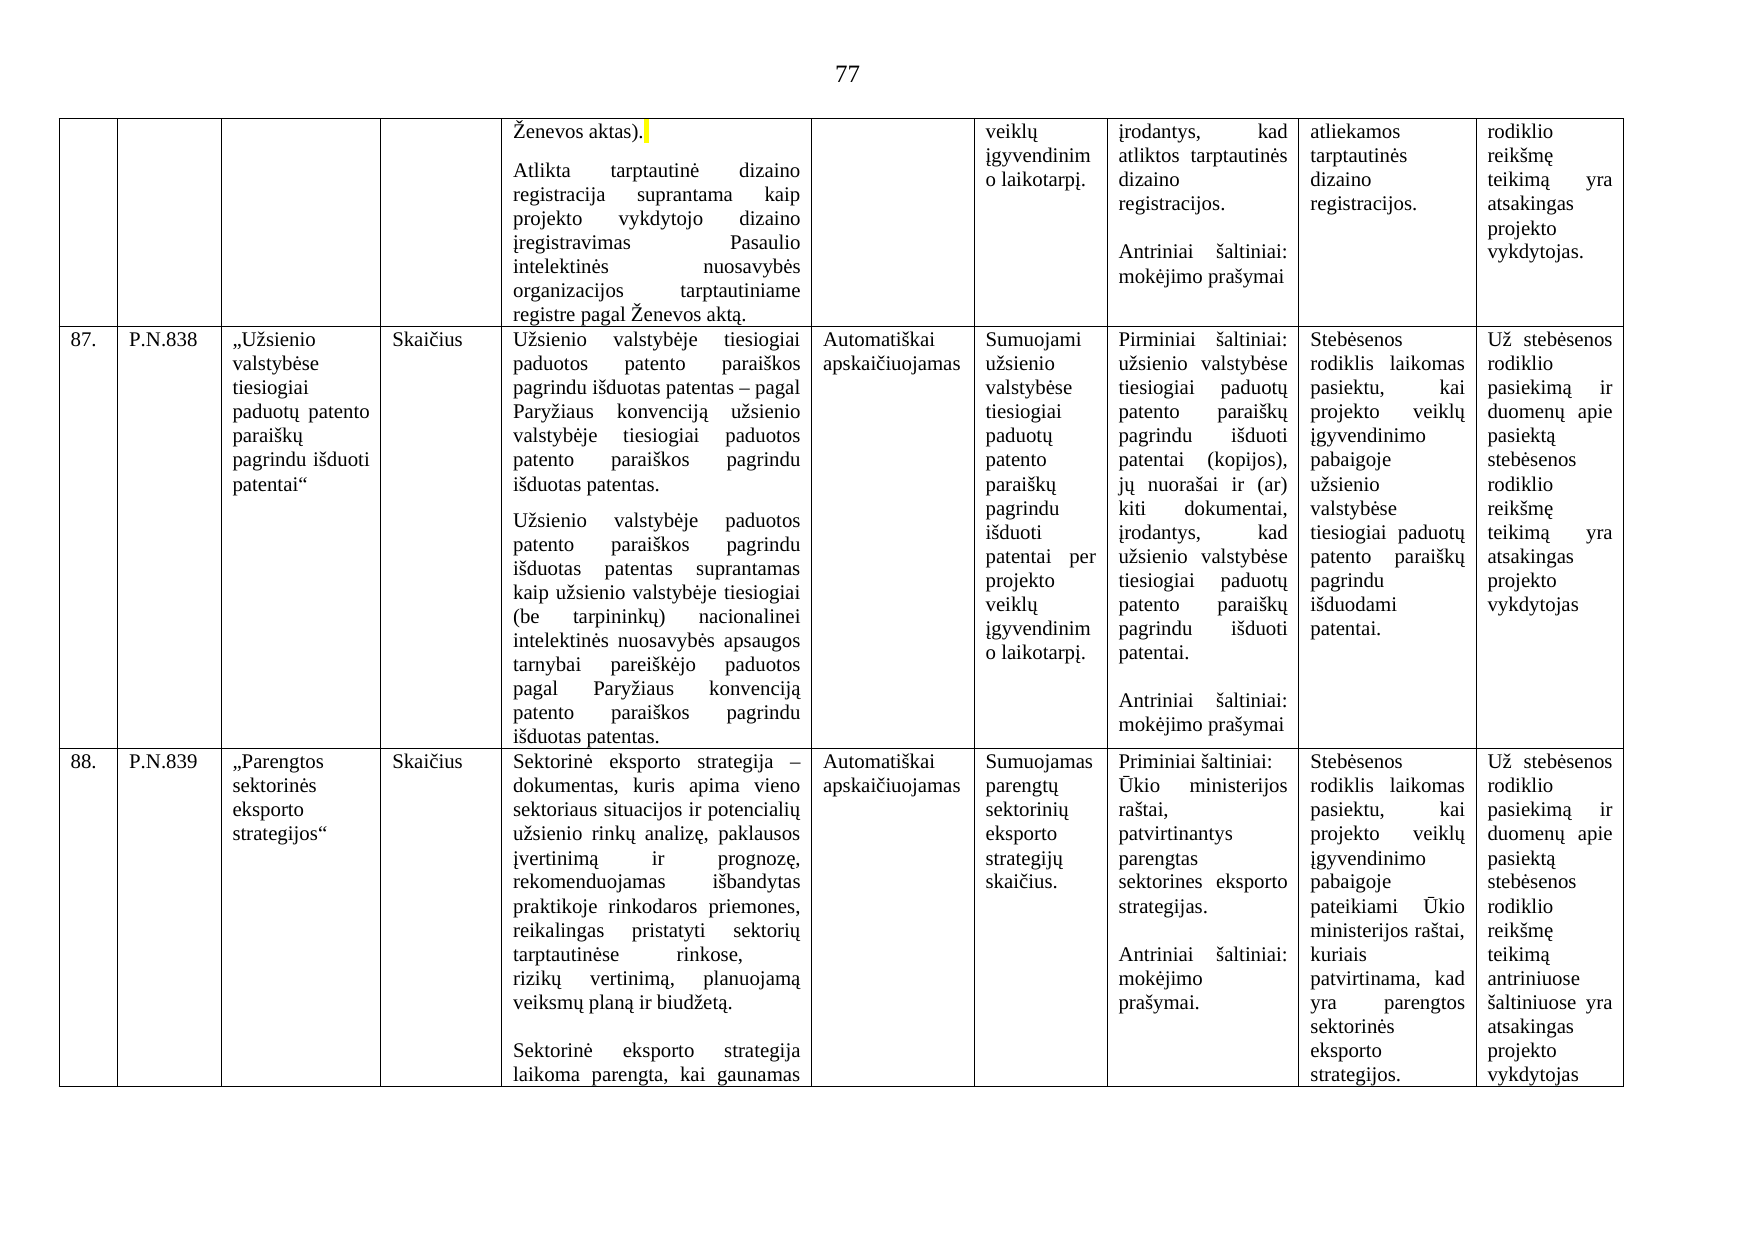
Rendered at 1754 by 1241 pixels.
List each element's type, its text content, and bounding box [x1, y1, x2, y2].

table_cell P.N.839 [118, 749, 221, 1086]
table_cell Skaičius [381, 749, 501, 1086]
table_cell P.N.838 [118, 327, 221, 748]
table_cell Užsienio valstybėje tiesiogiai paduotos patento paraiškos pagrindu išduotas patentas – pagal Paryžiaus konvenciją užsienio valstybėje tiesiogiai paduotos patento paraiškos pagrindu išduotas patentas. Užsienio valstybėje paduotos patento paraiškos pagrindu išduotas patentas suprantamas kaip užsienio valstybėje tiesiogiai (be tarpininkų) nacionalinei intelektinės nuosavybės apsaugos tarnybai pareiškėjo paduotos pagal Paryžiaus konvenciją patento paraiškos pagrindu išduotas patentas. [502, 327, 811, 748]
table_cell Už stebėsenos rodiklio pasiekimą ir duomenų apie pasiektą stebėsenos rodiklio reikšmę teikimą antriniuose šaltiniuose yra atsakingas projekto vykdytojas [1477, 749, 1623, 1086]
table_cell Sumuojamas parengtų sektorinių eksporto strategijų skaičius. [975, 749, 1107, 1086]
table_cell [381, 119, 501, 326]
table_cell [222, 119, 380, 326]
table_cell 88. [60, 749, 117, 1086]
table_cell rodiklio reikšmę teikimą yra atsakingas projekto vykdytojas. [1477, 119, 1623, 326]
table_cell [118, 119, 221, 326]
table_cell Stebėsenos rodiklis laikomas pasiektu, kai projekto veiklų įgyvendinimo pabaigoje pateikiami Ūkio ministerijos raštai, kuriais patvirtinama, kad yra parengtos sektorinės eksporto strategijos. [1299, 749, 1476, 1086]
table_cell Sektorinė eksporto strategija – dokumentas, kuris apima vieno sektoriaus situacijos ir potencialių užsienio rinkų analizę, paklausos įvertinimą ir prognozę, rekomenduojamas išbandytas praktikoje rinkodaros priemones, reikalingas pristatyti sektorių tarptautinėse rinkose, rizikų vertinimą, planuojamą veiksmų planą ir biudžetą. Sektorinė eksporto strategija laikoma parengta, kai gaunamas [502, 749, 811, 1086]
table_cell „Užsienio valstybėse tiesiogiai paduotų patento paraiškų pagrindu išduoti patentai“ [222, 327, 380, 748]
table_cell atliekamos tarptautinės dizaino registracijos. [1299, 119, 1476, 326]
table_cell „Parengtos sektorinės eksporto strategijos“ [222, 749, 380, 1086]
table_cell Automatiškai apskaičiuojamas [812, 749, 974, 1086]
table_cell Automatiškai apskaičiuojamas [812, 327, 974, 748]
table_cell 87. [60, 327, 117, 748]
table_cell Sumuojami užsienio valstybėse tiesiogiai paduotų patento paraiškų pagrindu išduoti patentai per projekto veiklų įgyvendinimo laikotarpį. [975, 327, 1107, 748]
table_cell Ženevos aktas). Atlikta tarptautinė dizaino registracija suprantama kaip projekto vykdytojo dizaino įregistravimas Pasaulio intelektinės nuosavybės organizacijos tarptautiniame registre pagal Ženevos aktą. [502, 119, 811, 326]
table_cell Stebėsenos rodiklis laikomas pasiektu, kai projekto veiklų įgyvendinimo pabaigoje užsienio valstybėse tiesiogiai paduotų patento paraiškų pagrindu išduodami patentai. [1299, 327, 1476, 748]
table_cell Už stebėsenos rodiklio pasiekimą ir duomenų apie pasiektą stebėsenos rodiklio reikšmę teikimą yra atsakingas projekto vykdytojas [1477, 327, 1623, 748]
table_cell veiklų įgyvendinimo laikotarpį. [975, 119, 1107, 326]
table_cell įrodantys, kad atliktos tarptautinės dizaino registracijos. Antriniai šaltiniai: mokėjimo prašymai [1108, 119, 1298, 326]
table_cell Skaičius [381, 327, 501, 748]
table_cell Pirminiai šaltiniai: užsienio valstybėse tiesiogiai paduotų patento paraiškų pagrindu išduoti patentai (kopijos), jų nuorašai ir (ar) kiti dokumentai, įrodantys, kad užsienio valstybėse tiesiogiai paduotų patento paraiškų pagrindu išduoti patentai. Antriniai šaltiniai: mokėjimo prašymai [1108, 327, 1298, 748]
table_cell [812, 119, 974, 326]
table_cell [60, 119, 117, 326]
table_cell Priminiai šaltiniai: Ūkio ministerijos raštai, patvirtinantys parengtas sektorines eksporto strategijas. Antriniai šaltiniai: mokėjimo prašymai. [1108, 749, 1298, 1086]
